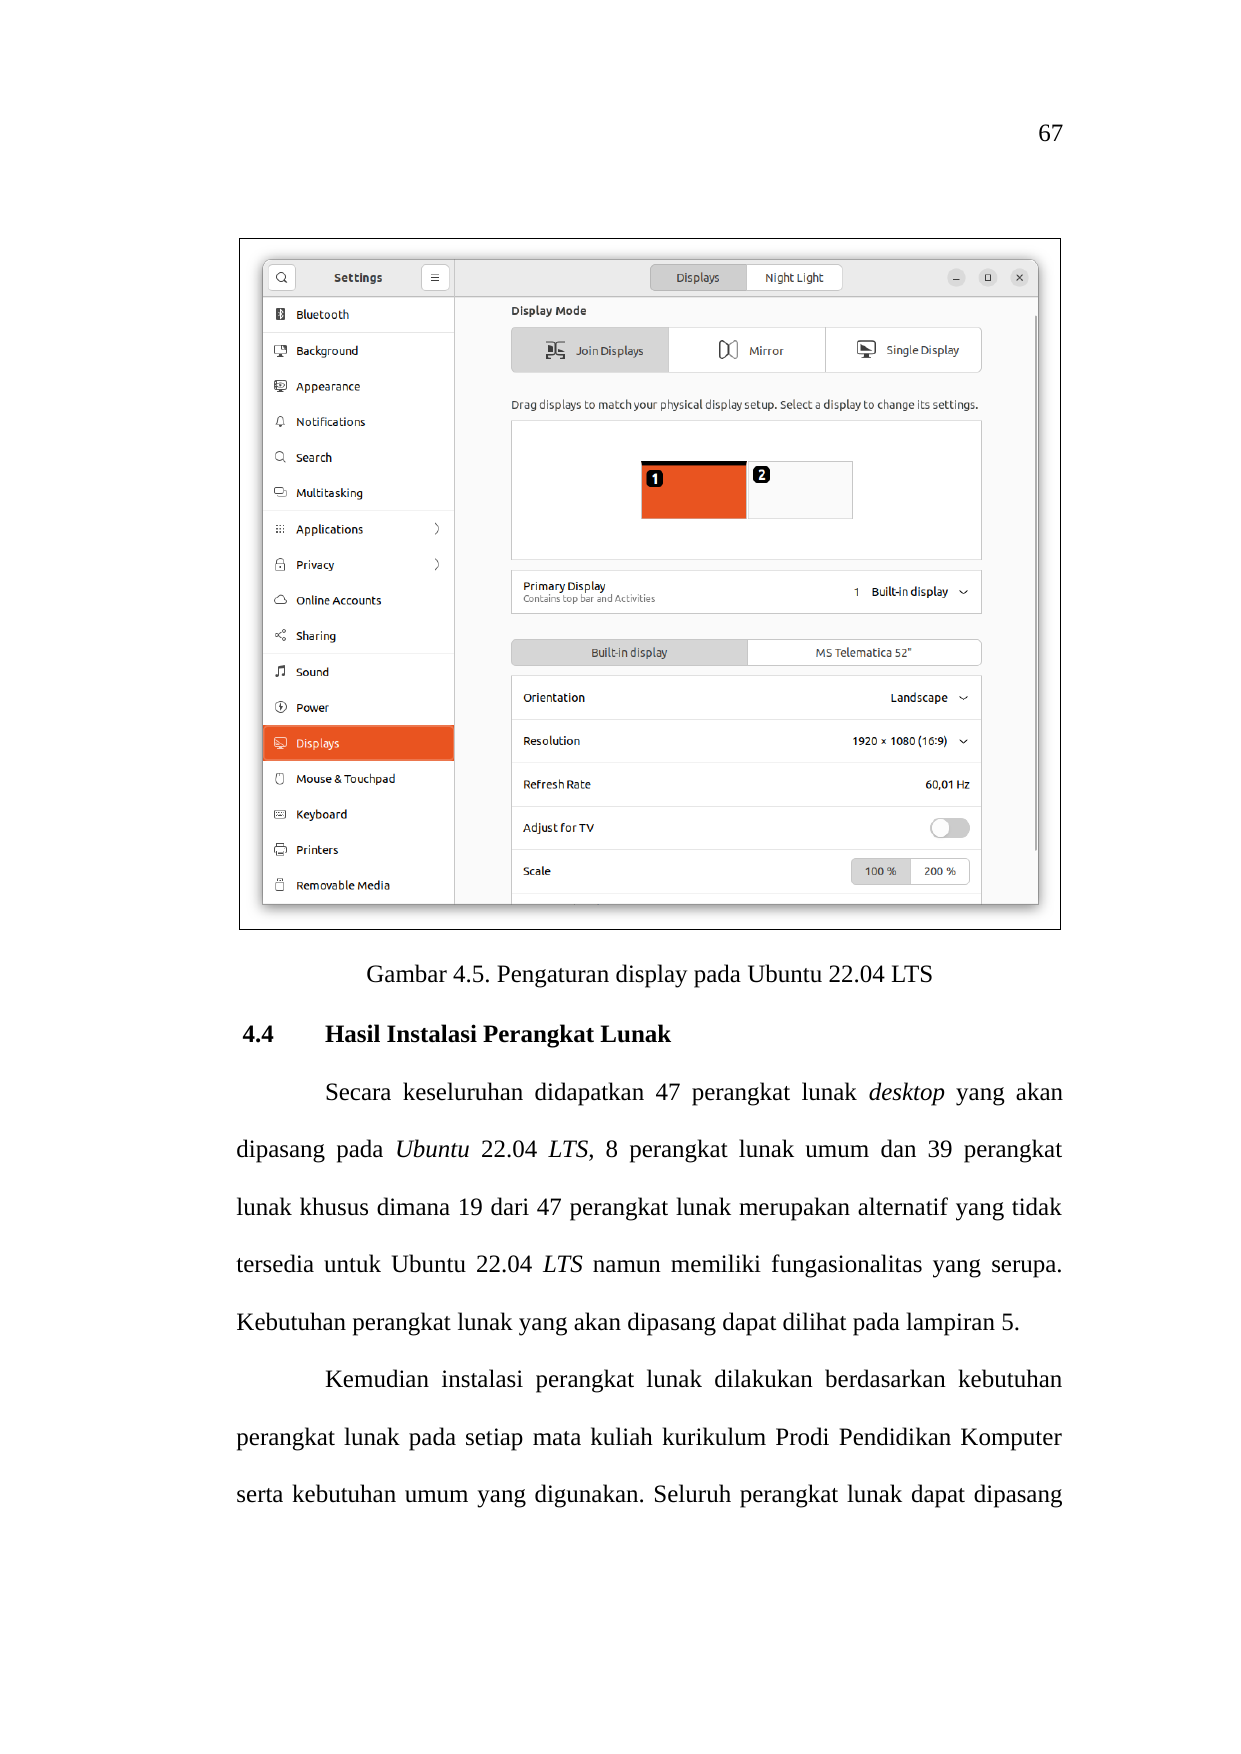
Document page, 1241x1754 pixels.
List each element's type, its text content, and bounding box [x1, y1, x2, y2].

text Kemudian instalasi perangkat lunak dilakukan berdasarkan kebutuhan perangkat lunak pada setiap mata kuliah kurikulum Prodi Pendidikan Komputer serta kebutuhan umum yang digunakan. Seluruh perangkat lunak dapat dipasang [236, 1364, 1063, 1508]
text Gambar 4.5. Pengaturan display pada Ubuntu 22.04 LTS [239, 930, 1060, 988]
picture [242, 241, 1058, 927]
text Secara keseluruhan didapatkan 47 perangkat lunak desktop yang akan dipasang pada Ubuntu 22.04 LTS, 8 perangkat lunak umum dan 39 perangkat lunak khusus dimana 19 dari 47 perangkat lunak merupakan alternatif yang tidak tersedia untuk Ubuntu 22.04 LTS namun memiliki fungasionalitas yang serupa. Kebutuhan perangkat lunak yang akan dipasang dapat dilihat pada lampiran 5. [236, 1077, 1063, 1336]
subtitle Hasil Instalasi Perangkat Lunak [236, 1019, 1063, 1048]
